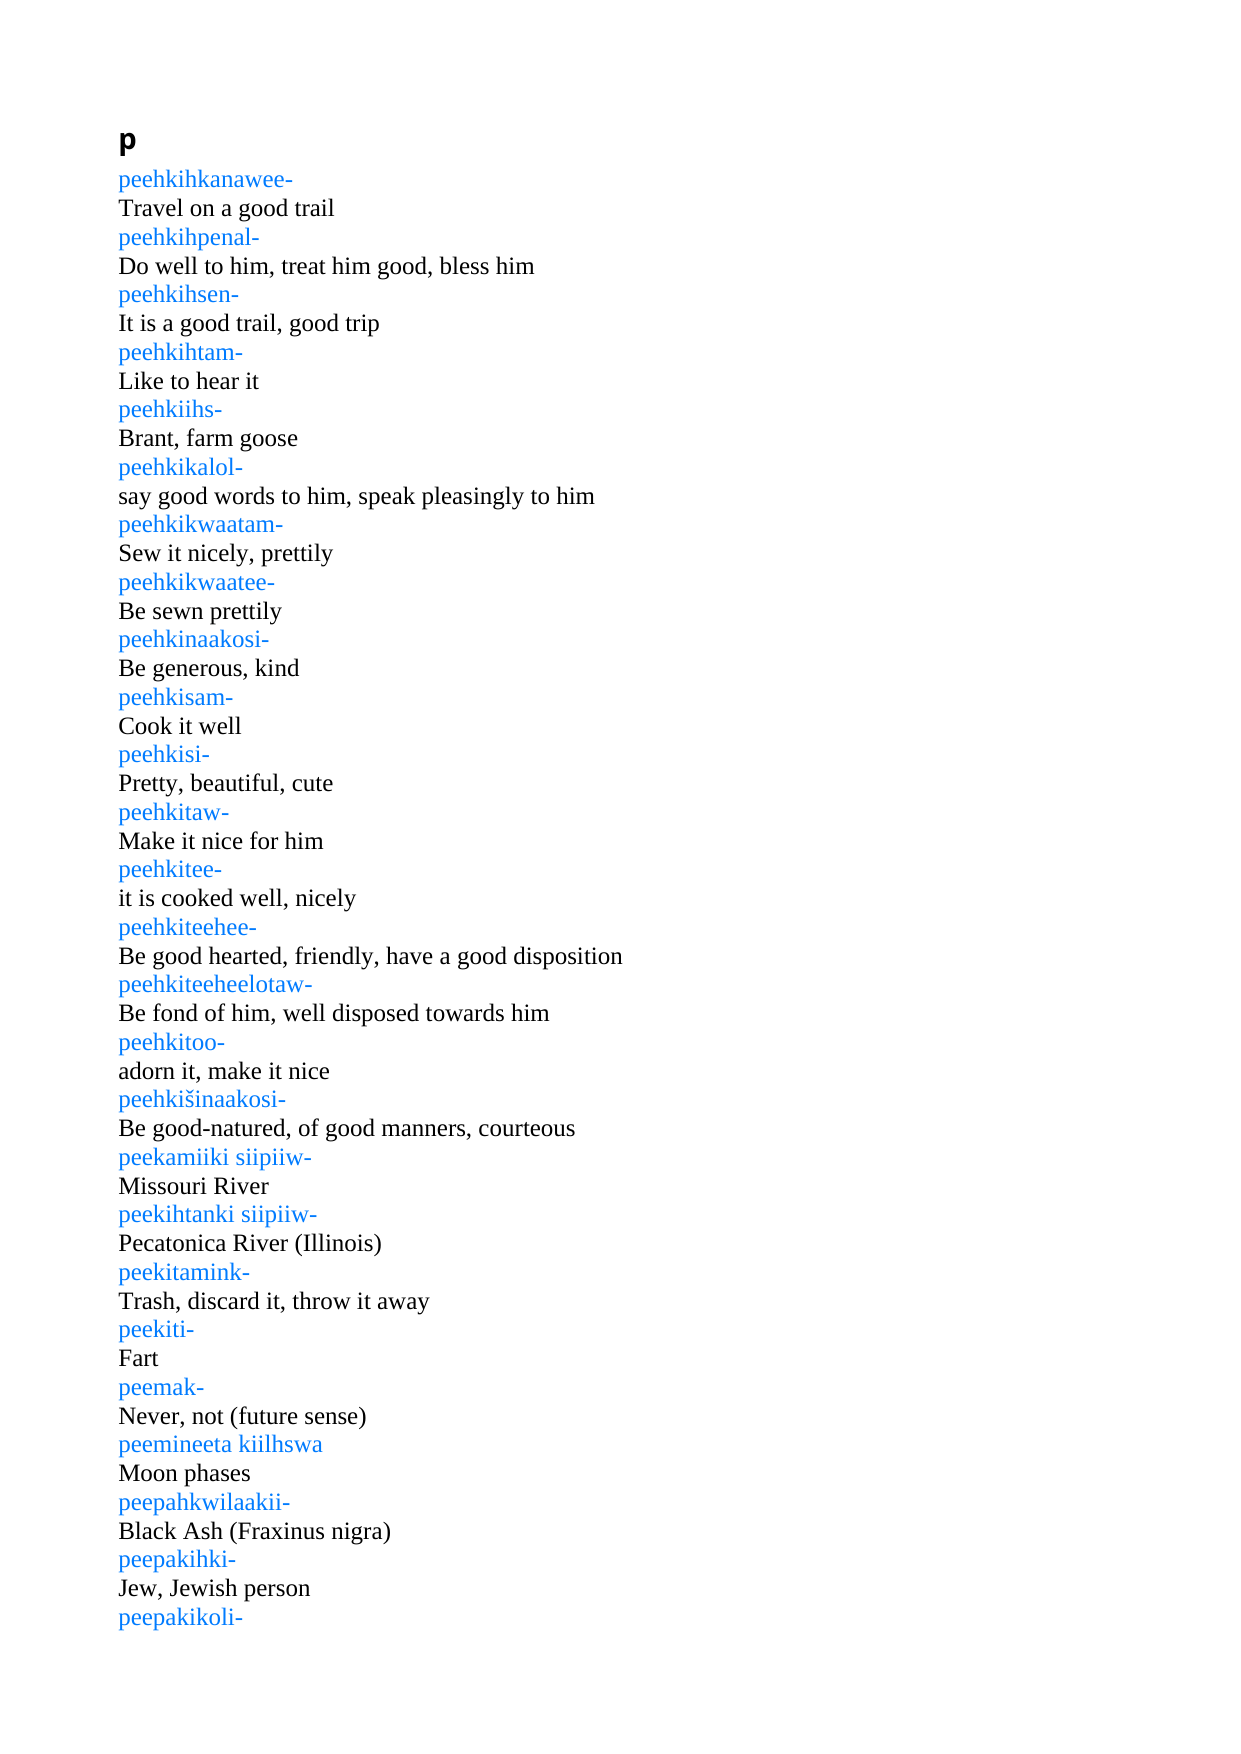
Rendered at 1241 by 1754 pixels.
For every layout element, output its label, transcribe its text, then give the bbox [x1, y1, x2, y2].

table_cell peehkisam- Cook it well [118, 682, 1122, 739]
table_cell peehkitoo- adorn it, make it nice [118, 1027, 1122, 1084]
table_cell peemak- Never, not (future sense) [118, 1372, 1122, 1429]
table_cell peehkiihs- Brant, farm goose [118, 395, 1122, 452]
table_cell peehkišinaakosi- Be good-natured, of good manners, courteous [118, 1085, 1122, 1142]
table_cell peekitamink- Trash, discard it, throw it away [118, 1257, 1122, 1314]
table_cell peepakikoli- [118, 1602, 1122, 1631]
table_cell peepahkwilaakii- Black Ash (Fraxinus nigra) [118, 1487, 1122, 1544]
table_cell peehkinaakosi- Be generous, kind [118, 625, 1122, 682]
table_cell peehkiteehee- Be good hearted, friendly, have a good disposition [118, 912, 1122, 969]
table_cell peehkihkanawee- Travel on a good trail [118, 165, 1122, 222]
table_cell peehkikalol- say good words to him, speak pleasingly to him [118, 452, 1122, 509]
table_cell peehkiteeheelotaw- Be fond of him, well disposed towards him [118, 970, 1122, 1027]
table_cell peehkihsen- It is a good trail, good trip [118, 280, 1122, 337]
table_cell peekihtanki siipiiw- Pecatonica River (Illinois) [118, 1200, 1122, 1257]
table_cell peehkisi- Pretty, beautiful, cute [118, 740, 1122, 797]
table_cell peehkihpenal- Do well to him, treat him good, bless him [118, 222, 1122, 279]
table_cell peemineeta kiilhswa Moon phases [118, 1430, 1122, 1487]
table_cell peehkitaw- Make it nice for him [118, 797, 1122, 854]
table_header p [118, 118, 1122, 164]
table_cell peekiti- Fart [118, 1315, 1122, 1372]
table_cell peehkikwaatam- Sew it nicely, prettily [118, 510, 1122, 567]
table_cell peekamiiki siipiiw- Missouri River [118, 1142, 1122, 1199]
table_cell peehkitee- it is cooked well, nicely [118, 855, 1122, 912]
table_cell peehkihtam- Like to hear it [118, 337, 1122, 394]
table_cell peehkikwaatee- Be sewn prettily [118, 567, 1122, 624]
table_cell peepakihki- Jew, Jewish person [118, 1545, 1122, 1602]
